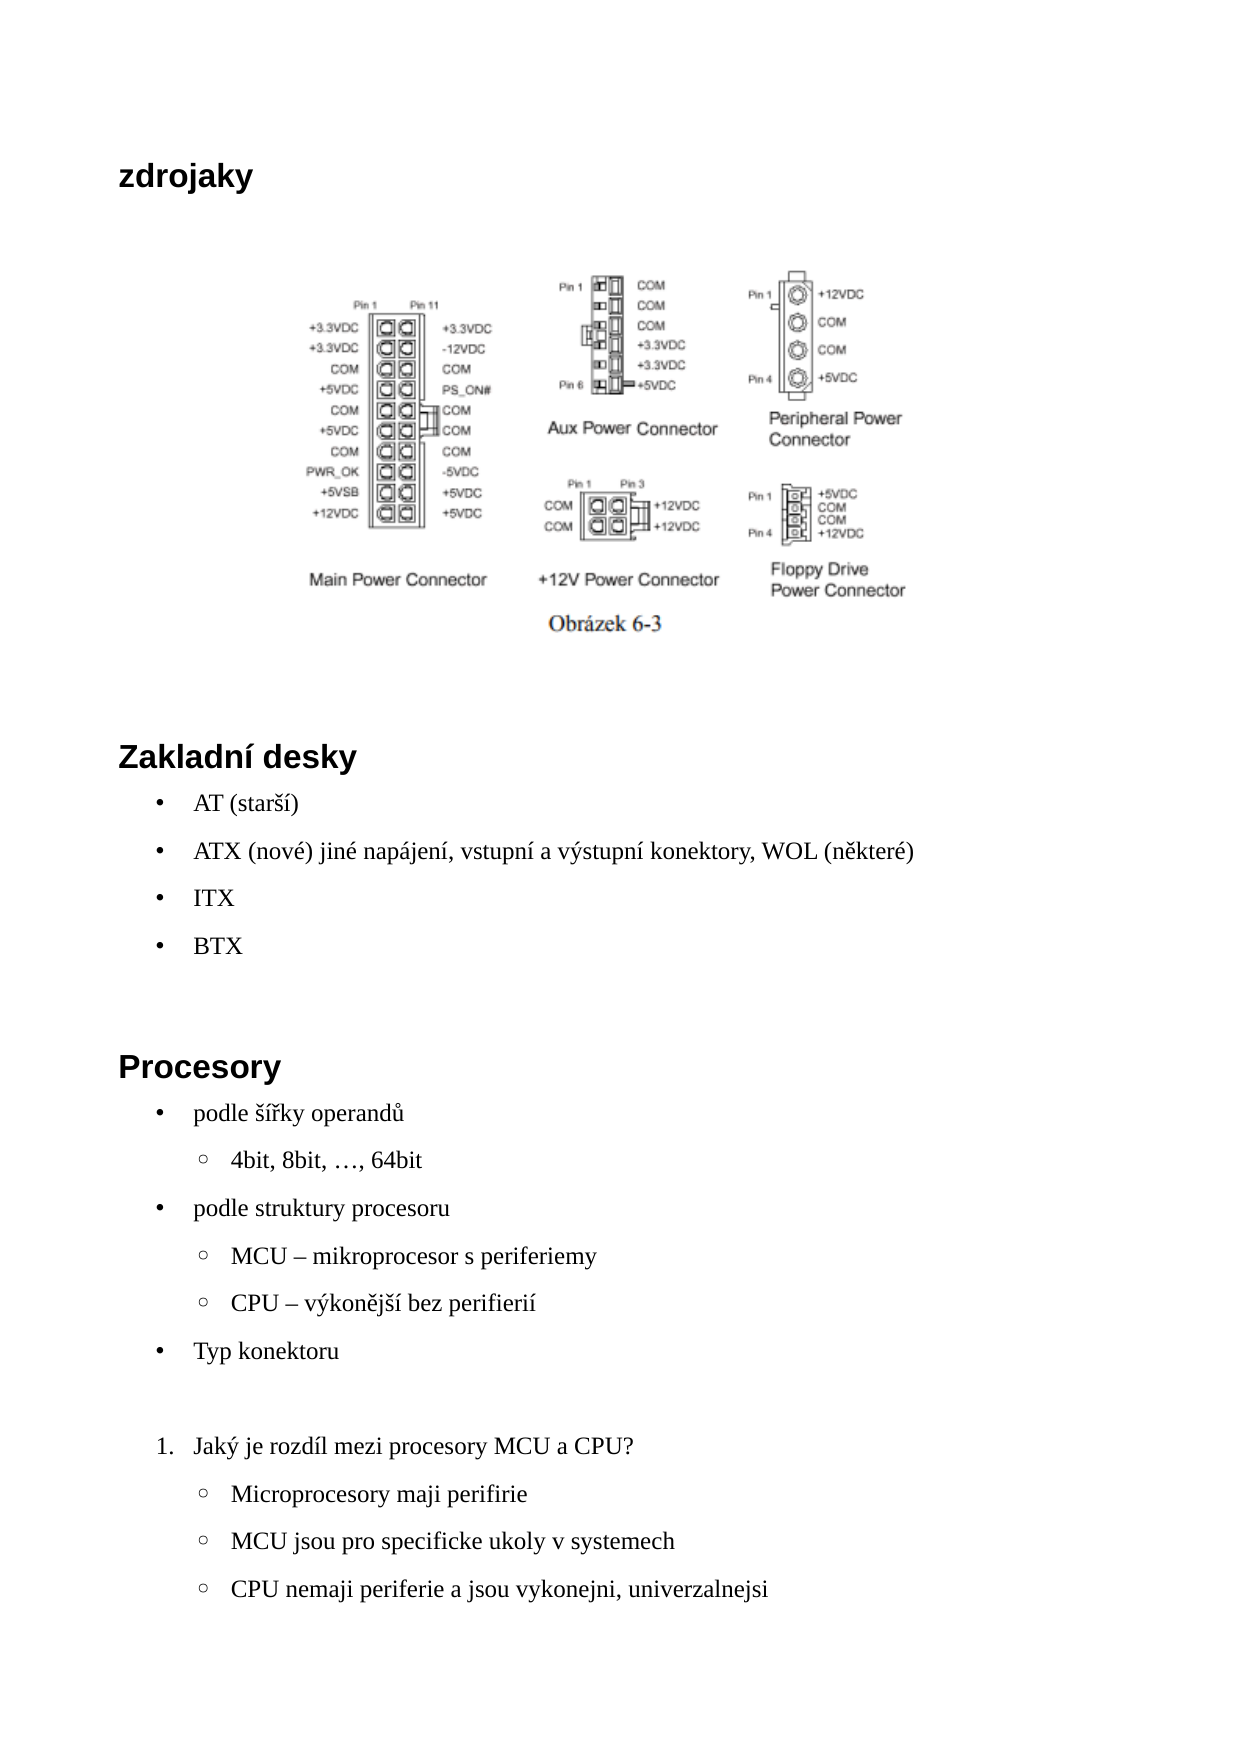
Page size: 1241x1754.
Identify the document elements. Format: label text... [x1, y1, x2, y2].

picture [125, 246, 1084, 661]
list MCU – mikroprocesor s periferiemy [193, 1241, 1122, 1269]
list podle struktury procesoru [156, 1193, 1122, 1222]
list Jaký je rozdíl mezi procesory MCU a CPU? [156, 1431, 1122, 1460]
list ATX (nové) jiné napájení, vstupní a výstupní konektory, WOL (některé) [156, 836, 1122, 864]
list CPU – výkonější bez perifierií [193, 1288, 1122, 1317]
list Typ konektoru [156, 1336, 1122, 1365]
list ITX [156, 883, 1122, 912]
list MCU jsou pro specificke ukoly v systemech [193, 1526, 1122, 1555]
list CPU nemaji periferie a jsou vykonejni, univerzalnejsi [193, 1574, 1122, 1603]
list Microprocesory maji perifirie [193, 1479, 1122, 1507]
list BTX [156, 931, 1122, 960]
list 4bit, 8bit, …, 64bit [193, 1146, 1122, 1174]
list AT (starší) [156, 788, 1122, 817]
subtitle Procesory [118, 1047, 1122, 1085]
list podle šířky operandů [156, 1098, 1122, 1127]
subtitle zdrojaky Zakladní desky [118, 118, 1122, 776]
